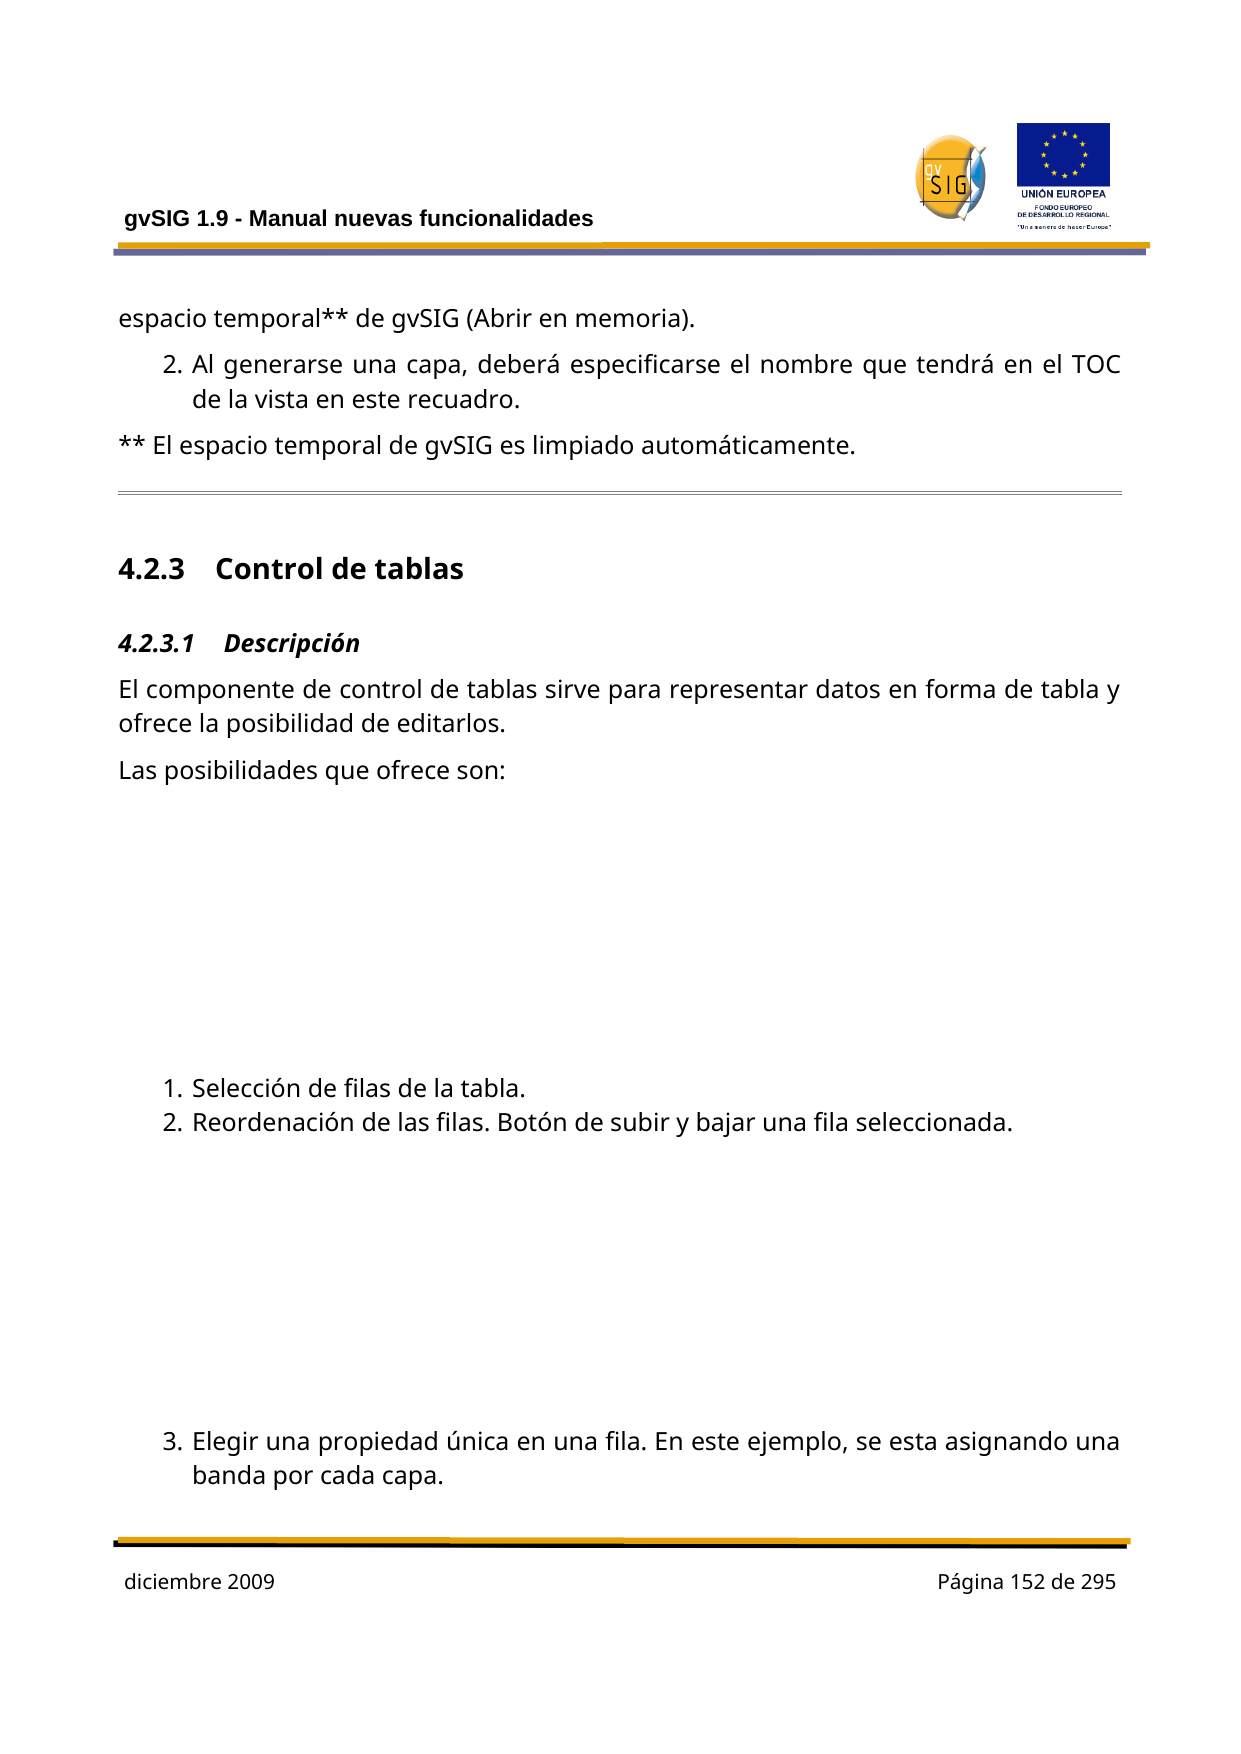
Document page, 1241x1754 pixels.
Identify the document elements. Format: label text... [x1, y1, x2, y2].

text El componente de control de tablas sirve para representar datos en forma de tabla y ofrece la posibilidad de editarlos. [118, 672, 1122, 740]
list Selección de filas de la tabla. [162, 1071, 1122, 1105]
list Reordenación de las filas. Botón de subir y bajar una fila seleccionada. [162, 1105, 1122, 1139]
list Elegir una propiedad única en una fila. En este ejemplo, se esta asignando una banda por cada capa. [162, 1423, 1122, 1492]
text espacio temporal** de gvSIG (Abrir en memoria). [118, 301, 1122, 335]
text Las posibilidades que ofrece son: [118, 753, 1122, 787]
picture [914, 134, 987, 222]
text ** El espacio temporal de gvSIG es limpiado automáticamente. [118, 428, 1122, 462]
subtitle Control de tablas [118, 548, 1122, 588]
picture [1015, 123, 1112, 232]
list Al generarse una capa, deberá especificarse el nombre que tendrá en el TOC de la vista en este recuadro. [162, 347, 1122, 415]
subtitle Descripción [118, 625, 1122, 659]
